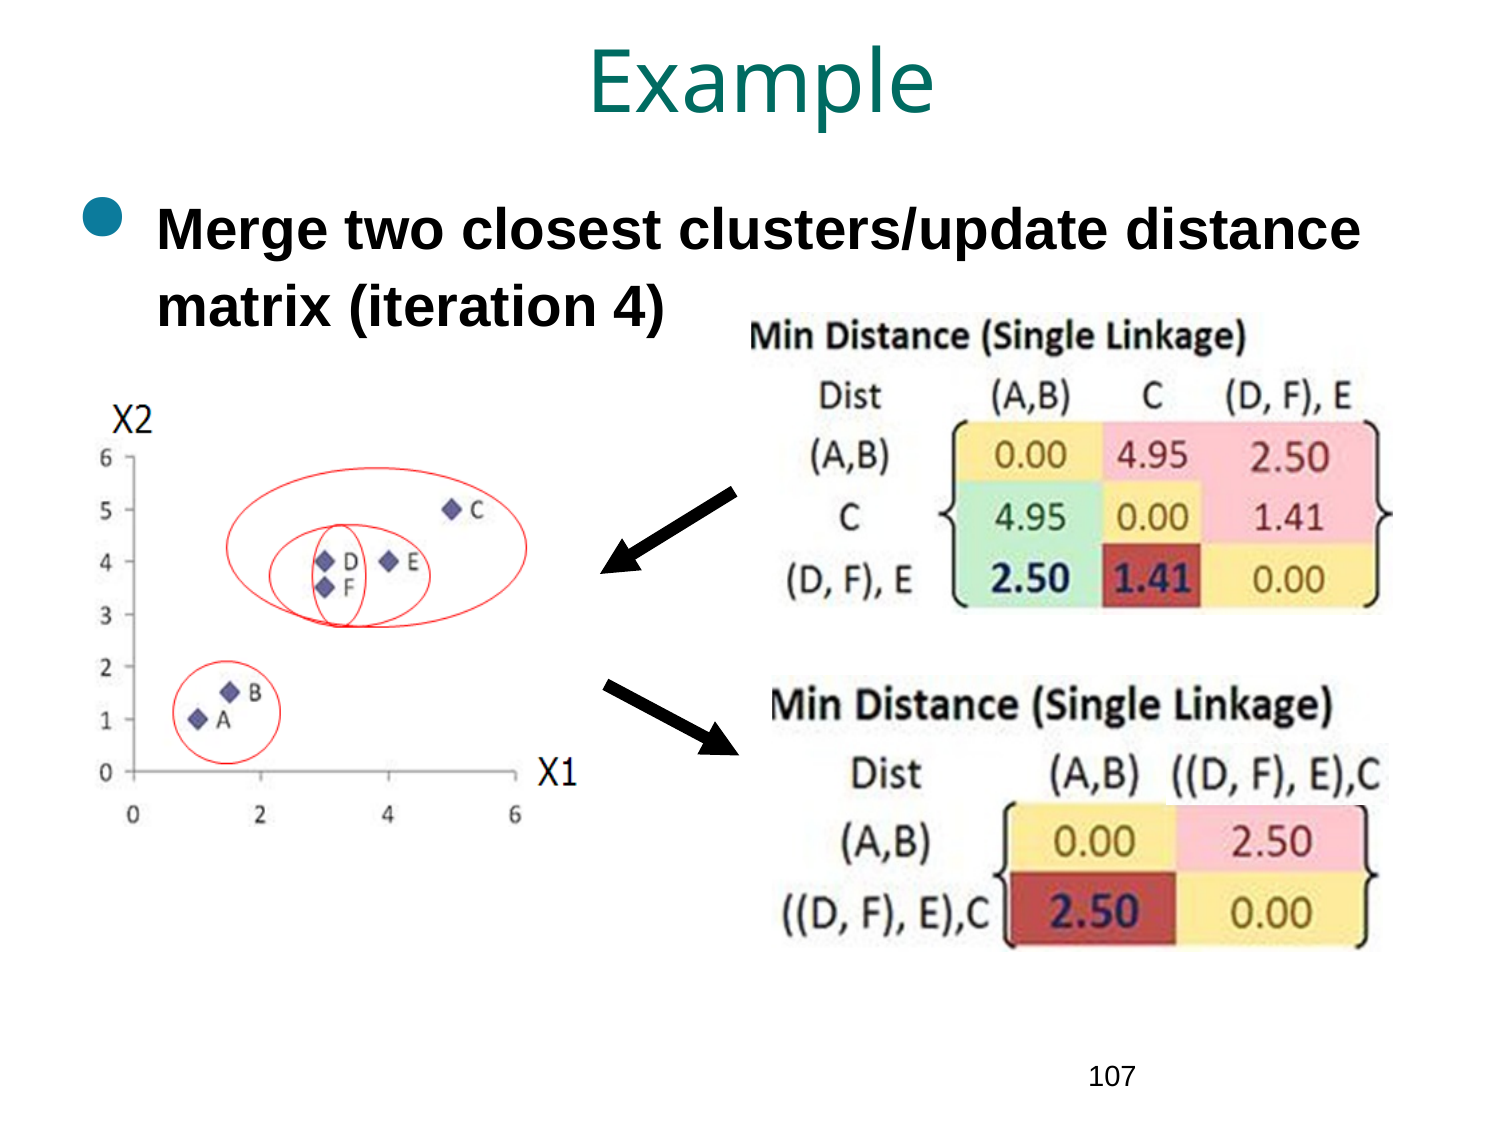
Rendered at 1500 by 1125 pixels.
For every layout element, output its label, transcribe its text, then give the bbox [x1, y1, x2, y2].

picture [87, 392, 578, 827]
text_box Example [121, 0, 1500, 172]
picture [771, 675, 1389, 952]
picture [683, 312, 1393, 615]
text_box [1074, 1051, 1426, 1125]
text_box Merge two closest clusters/update distance matrix (iteration 4) [65, 176, 1468, 1028]
